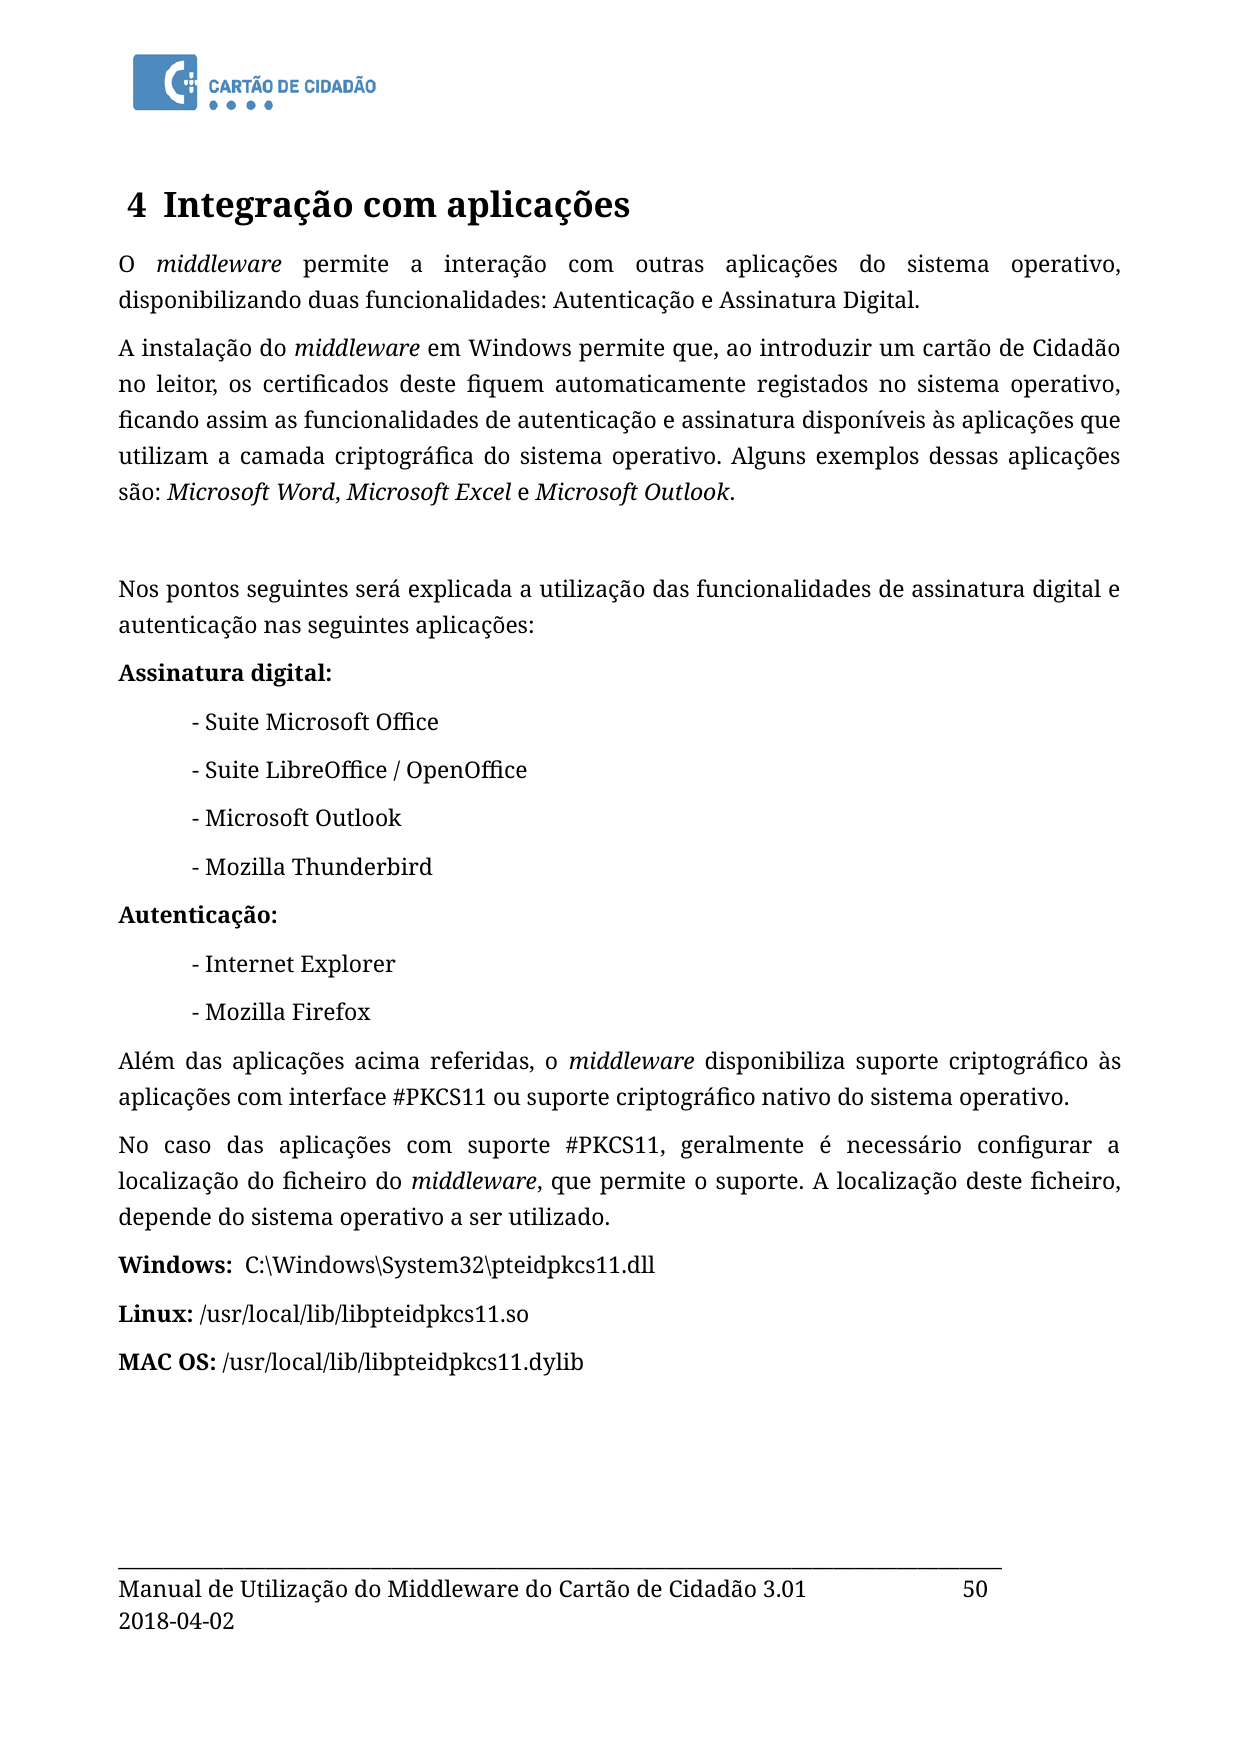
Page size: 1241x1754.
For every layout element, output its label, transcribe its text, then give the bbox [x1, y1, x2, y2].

text - Internet Explorer [118, 948, 1122, 979]
subtitle Integração com aplicações [118, 180, 1122, 228]
text MAC OS: /usr/local/lib/libpteidpkcs11.dylib [118, 1346, 1122, 1377]
text - Mozilla Thunderbird [118, 851, 1122, 882]
text - Mozilla Firefox [118, 996, 1122, 1027]
text - Microsoft Outlook [118, 802, 1122, 834]
text Além das aplicações acima referidas, o middleware disponibiliza suporte criptográfico às aplicações com interface #PKCS11 ou suporte criptográfico nativo do sistema operativo. [118, 1044, 1122, 1112]
text Linux: /usr/local/lib/libpteidpkcs11.so [118, 1298, 1122, 1329]
text - Suite Microsoft Office [118, 706, 1122, 737]
text No caso das aplicações com suporte #PKCS11, geralmente é necessário configurar a localização do ficheiro do middleware, que permite o suporte. A localização deste ficheiro, depende do sistema operativo a ser utilizado. [118, 1129, 1122, 1232]
list O middleware permite a interação com outras aplicações do sistema operativo, disponibilizando duas funcionalidades: Autenticação e Assinatura Digital. [118, 248, 1122, 315]
picture [130, 47, 423, 118]
text - Suite LibreOffice / OpenOffice [118, 754, 1122, 785]
text A instalação do middleware em Windows permite que, ao introduzir um cartão de Cidadão no leitor, os certificados deste fiquem automaticamente registados no sistema operativo, ficando assim as funcionalidades de autenticação e assinatura disponíveis às aplicações que utilizam a camada criptográfica do sistema operativo. Alguns exemplos dessas aplicações são: Microsoft Word, Microsoft Excel e Microsoft Outlook. [118, 332, 1122, 507]
text Nos pontos seguintes será explicada a utilização das funcionalidades de assinatura digital e autenticação nas seguintes aplicações: [118, 573, 1122, 640]
text Windows: C:\Windows\System32\pteidpkcs11.dll [118, 1249, 1122, 1281]
text Autenticação: [118, 899, 1122, 931]
text Assinatura digital: [118, 657, 1122, 688]
